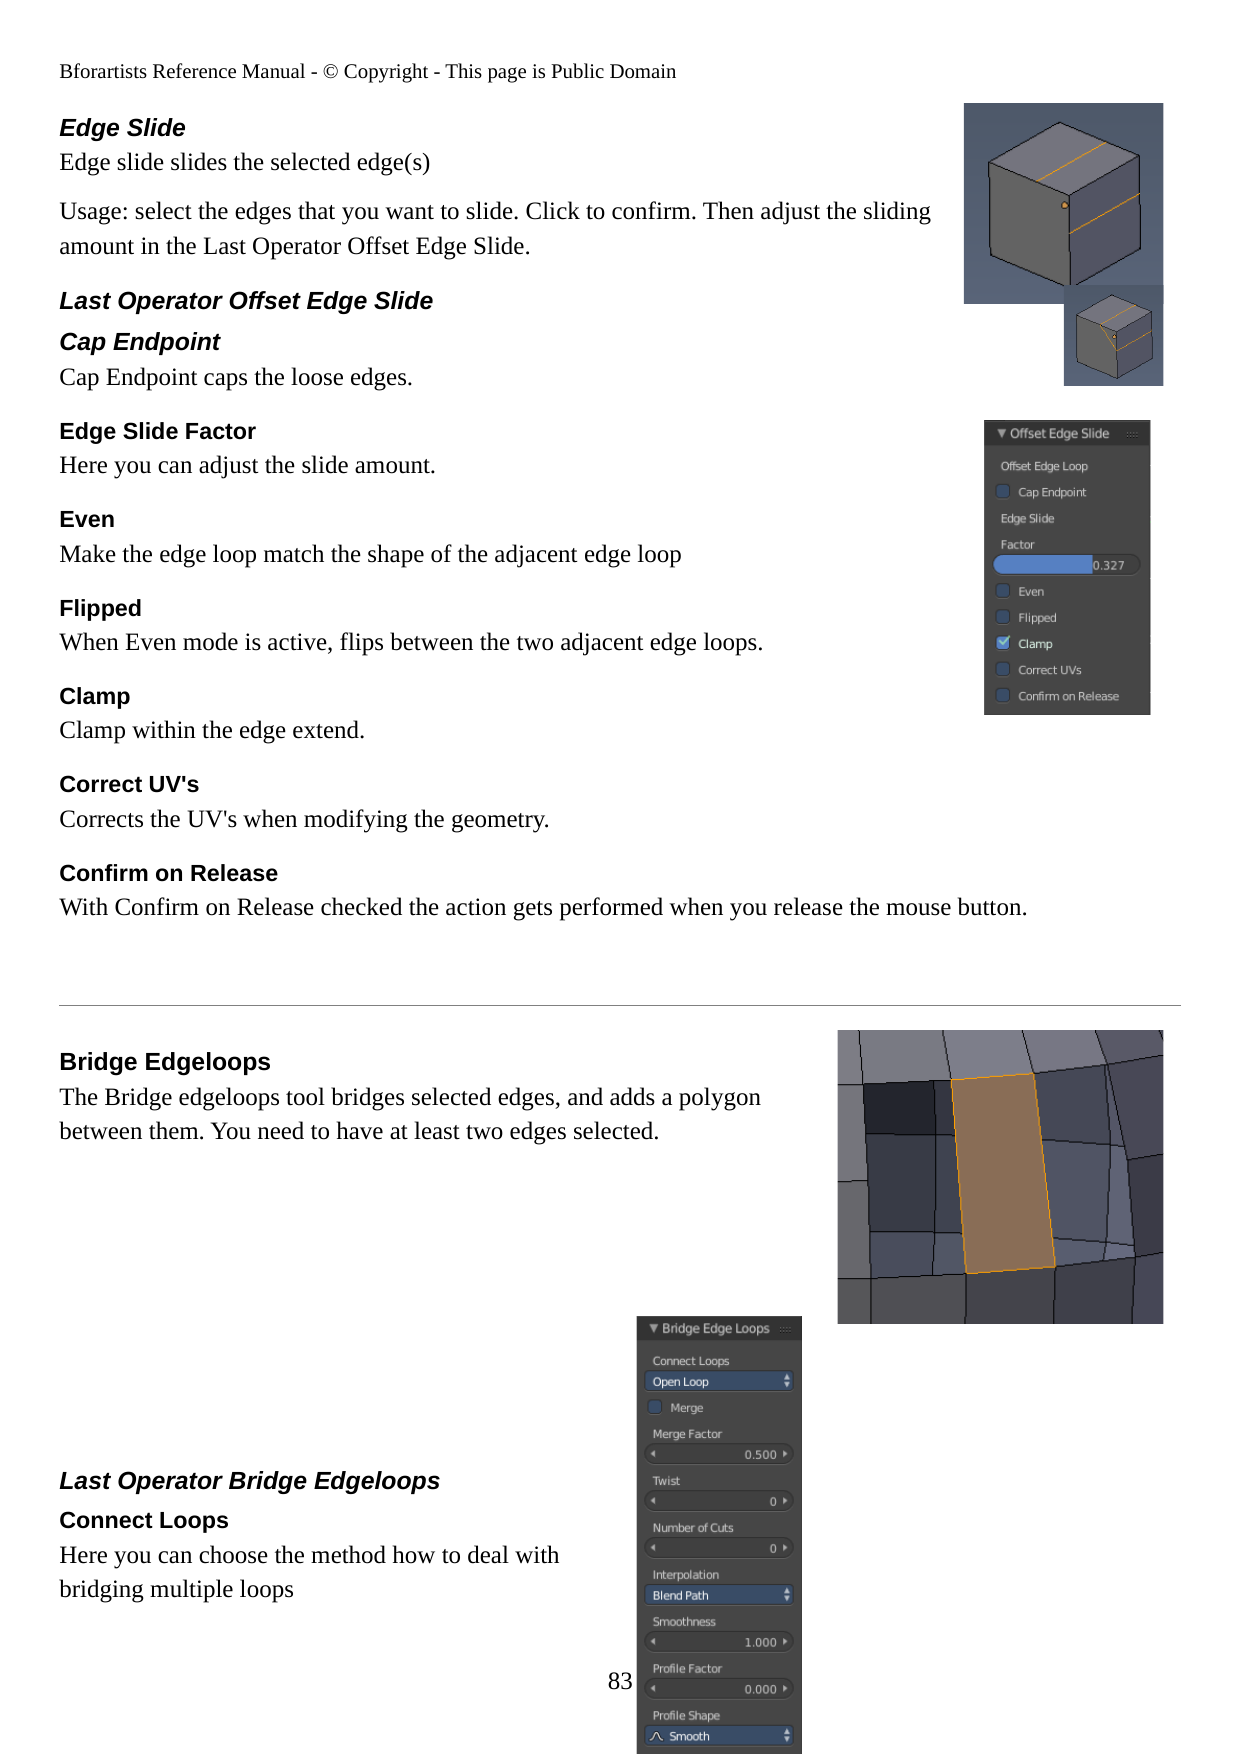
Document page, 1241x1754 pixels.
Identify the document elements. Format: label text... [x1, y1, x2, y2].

subtitle Last Operator Bridge Edgeloops [59, 1466, 636, 1494]
text With Confirm on Release checked the action gets performed when you release the mouse button. [59, 892, 1181, 921]
subtitle Connect Loops [59, 1507, 636, 1534]
text Cap Endpoint caps the loose edges. [59, 362, 1181, 391]
subtitle Flipped [59, 594, 984, 621]
text Usage: select the edges that you want to slide. Click to confirm. Then adjust the sliding amount in the Last Operator Offset Edge Slide. [59, 196, 963, 260]
subtitle [1151, 506, 1181, 532]
text Edge slide slides the selected edge(s) [59, 147, 963, 176]
subtitle [1151, 682, 1181, 709]
subtitle Clamp [59, 682, 984, 709]
subtitle [802, 1507, 1181, 1534]
text Here you can adjust the slide amount. [59, 450, 984, 479]
text Make the edge loop match the shape of the adjacent edge loop [59, 539, 984, 567]
subtitle [1164, 113, 1181, 141]
subtitle [1164, 1047, 1181, 1075]
text [802, 1540, 1181, 1603]
subtitle Edge Slide Factor [59, 417, 1181, 444]
subtitle [1151, 594, 1181, 621]
subtitle Confirm on Release [59, 859, 1181, 886]
text Here you can choose the method how to deal with bridging multiple loops [59, 1540, 636, 1603]
picture [837, 1030, 1164, 1324]
picture [963, 103, 1164, 386]
subtitle Even [59, 506, 984, 532]
subtitle Bridge Edgeloops [59, 1047, 837, 1075]
picture [636, 1316, 802, 1754]
text Corrects the UV's when modifying the geometry. [59, 804, 1181, 832]
subtitle Edge Slide [59, 113, 963, 141]
subtitle Cap Endpoint [59, 327, 1063, 356]
subtitle Last Operator Offset Edge Slide [59, 286, 1063, 315]
subtitle [1164, 327, 1181, 356]
text The Bridge edgeloops tool bridges selected edges, and adds a polygon between them. You need to have at least two edges selected. [59, 1082, 837, 1145]
picture [984, 420, 1151, 715]
text [1151, 450, 1181, 479]
text When Even mode is active, flips between the two adjacent edge loops. [59, 627, 984, 656]
subtitle [802, 1466, 1181, 1494]
text Clamp within the edge extend. [59, 715, 1181, 744]
subtitle Correct UV's [59, 771, 1181, 797]
